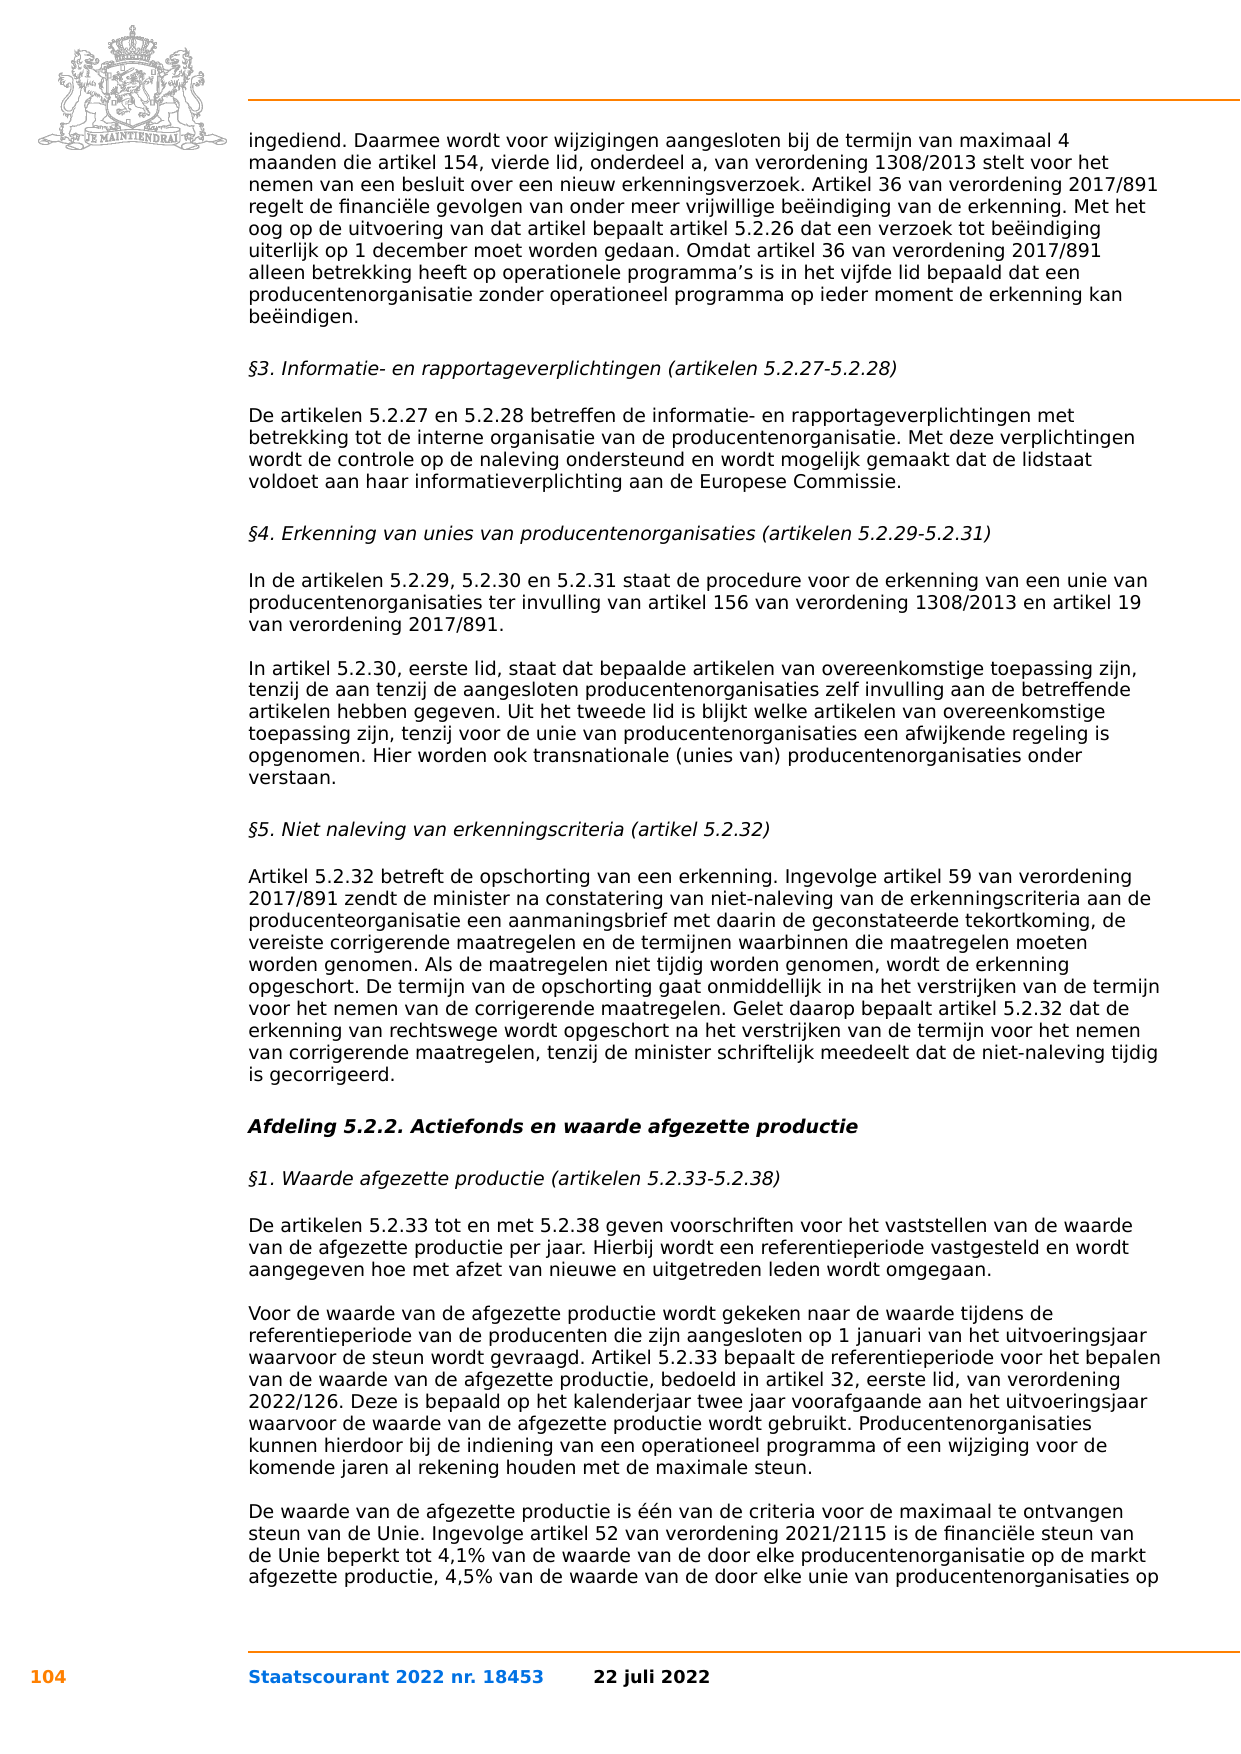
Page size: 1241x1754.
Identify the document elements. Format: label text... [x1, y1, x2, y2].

text Voor de waarde van de afgezette productie wordt gekeken naar de waarde tijdens de referentieperiode van de producenten die zijn aangesloten op 1 januari van het uitvoeringsjaar waarvoor de steun wordt gevraagd. Artikel 5.2.33 bepaalt de referentieperiode voor het bepalen van de waarde van de afgezette productie, bedoeld in artikel 32, eerste lid, van verordening 2022/126. Deze is bepaald op het kalenderjaar twee jaar voorafgaande aan het uitvoeringsjaar waarvoor de waarde van de afgezette productie wordt gebruikt. Producentenorganisaties kunnen hierdoor bij de indiening van een operationeel programma of een wijziging voor de komende jaren al rekening houden met de maximale steun. [248, 1303, 1163, 1479]
subtitle §1. Waarde afgezette productie (artikelen 5.2.33-5.2.38) [248, 1168, 1163, 1190]
text Artikel 5.2.32 betreft de opschorting van een erkenning. Ingevolge artikel 59 van verordening 2017/891 zendt de minister na constatering van niet-naleving van de erkenningscriteria aan de producenteorganisatie een aanmaningsbrief met daarin de geconstateerde tekortkoming, de vereiste corrigerende maatregelen en de termijnen waarbinnen die maatregelen moeten worden genomen. Als de maatregelen niet tijdig worden genomen, wordt de erkenning opgeschort. De termijn van de opschorting gaat onmiddellijk in na het verstrijken van de termijn voor het nemen van de corrigerende maatregelen. Gelet daarop bepaalt artikel 5.2.32 dat de erkenning van rechtswege wordt opgeschort na het verstrijken van de termijn voor het nemen van corrigerende maatregelen, tenzij de minister schriftelijk meedeelt dat de niet-naleving tijdig is gecorrigeerd. [248, 866, 1163, 1086]
text ingediend. Daarmee wordt voor wijzigingen aangesloten bij de termijn van maximaal 4 maanden die artikel 154, vierde lid, onderdeel a, van verordening 1308/2013 stelt voor het nemen van een besluit over een nieuw erkenningsverzoek. Artikel 36 van verordening 2017/891 regelt de financiële gevolgen van onder meer vrijwillige beëindiging van de erkenning. Met het oog op de uitvoering van dat artikel bepaalt artikel 5.2.26 dat een verzoek tot beëindiging uiterlijk op 1 december moet worden gedaan. Omdat artikel 36 van verordening 2017/891 alleen betrekking heeft op operationele programma’s is in het vijfde lid bepaald dat een producentenorganisatie zonder operationeel programma op ieder moment de erkenning kan beëindigen. [248, 130, 1163, 328]
text In de artikelen 5.2.29, 5.2.30 en 5.2.31 staat de procedure voor de erkenning van een unie van producentenorganisaties ter invulling van artikel 156 van verordening 1308/2013 en artikel 19 van verordening 2017/891. [248, 569, 1163, 636]
subtitle §3. Informatie- en rapportageverplichtingen (artikelen 5.2.27-5.2.28) [248, 358, 1163, 380]
text De artikelen 5.2.27 en 5.2.28 betreffen de informatie- en rapportageverplichtingen met betrekking tot de interne organisatie van de producentenorganisatie. Met deze verplichtingen wordt de controle op de naleving ondersteund en wordt mogelijk gemaakt dat de lidstaat voldoet aan haar informatieverplichting aan de Europese Commissie. [248, 405, 1163, 493]
text De artikelen 5.2.33 tot en met 5.2.38 geven voorschriften voor het vaststellen van de waarde van de afgezette productie per jaar. Hierbij wordt een referentieperiode vastgesteld en wordt aangegeven hoe met afzet van nieuwe en uitgetreden leden wordt omgegaan. [248, 1215, 1163, 1281]
text In artikel 5.2.30, eerste lid, staat dat bepaalde artikelen van overeenkomstige toepassing zijn, tenzij de aan tenzij de aangesloten producentenorganisaties zelf invulling aan de betreffende artikelen hebben gegeven. Uit het tweede lid is blijkt welke artikelen van overeenkomstige toepassing zijn, tenzij voor de unie van producentenorganisaties een afwijkende regeling is opgenomen. Hier worden ook transnationale (unies van) producentenorganisaties onder verstaan. [248, 657, 1163, 789]
subtitle Afdeling 5.2.2. Actiefonds en waarde afgezette productie [248, 1116, 1163, 1138]
picture [38, 25, 227, 150]
subtitle §5. Niet naleving van erkenningscriteria (artikel 5.2.32) [248, 819, 1163, 841]
subtitle §4. Erkenning van unies van producentenorganisaties (artikelen 5.2.29-5.2.31) [248, 523, 1163, 544]
text De waarde van de afgezette productie is één van de criteria voor de maximaal te ontvangen steun van de Unie. Ingevolge artikel 52 van verordening 2021/2115 is de financiële steun van de Unie beperkt tot 4,1% van de waarde van de door elke producentenorganisatie op de markt afgezette productie, 4,5% van de waarde van de door elke unie van producentenorganisaties op [248, 1501, 1163, 1588]
